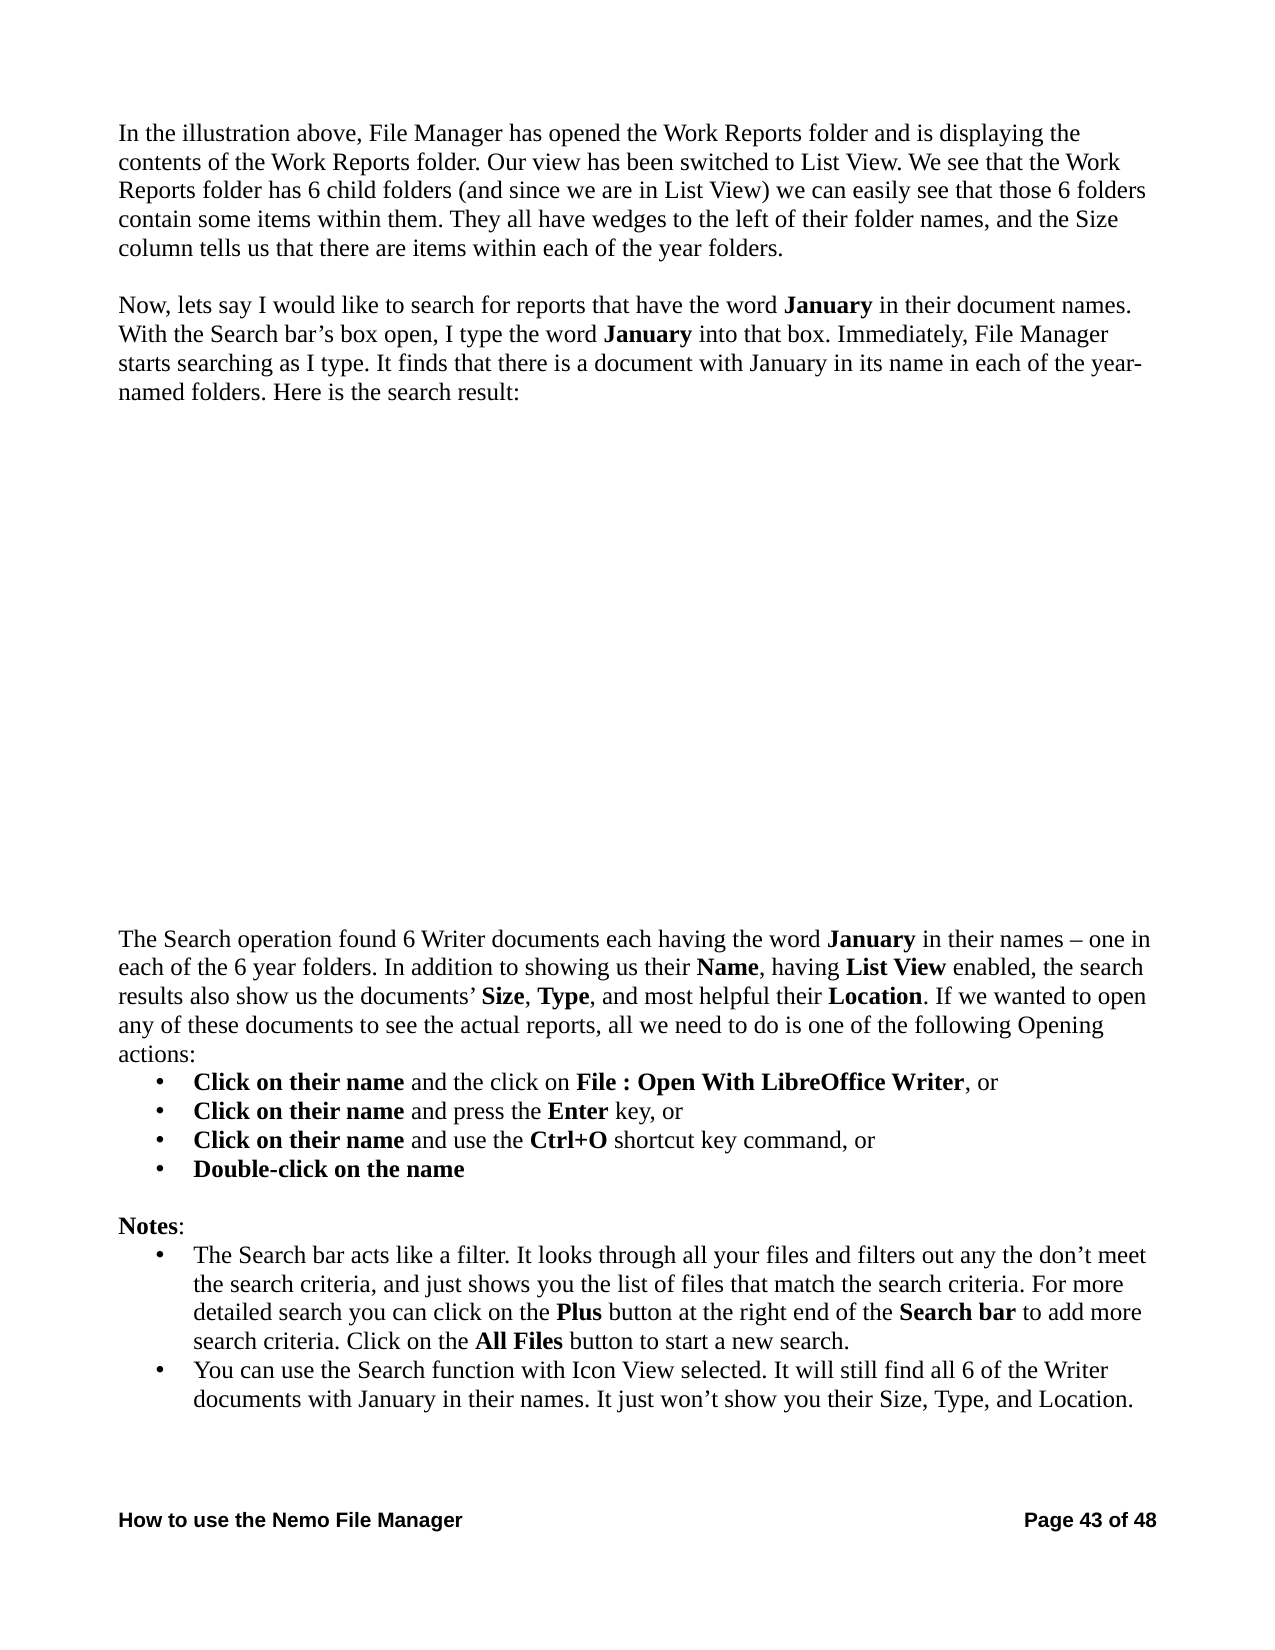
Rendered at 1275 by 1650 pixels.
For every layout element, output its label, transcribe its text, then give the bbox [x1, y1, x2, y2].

list Click on their name and the click on File : Open With LibreOffice Writer, or [156, 1067, 1157, 1096]
list The Search bar acts like a filter. It looks through all your files and filters out any the don’t meet the search criteria, and just shows you the list of files that match the search criteria. For more detailed search you can click on the Plus button at the right end of the Search bar to add more search criteria. Click on the All Files button to start a new search. [156, 1240, 1157, 1355]
text In the illustration above, File Manager has opened the Work Reports folder and is displaying the contents of the Work Reports folder. Our view has been switched to List View. We see that the Work Reports folder has 6 child folders (and since we are in List View) we can easily see that those 6 folders contain some items within them. They all have wedges to the left of their folder names, and the Size column tells us that there are items within each of the year folders. [118, 118, 1157, 262]
list Double-click on the name [156, 1154, 1157, 1182]
text Now, lets say I would like to search for reports that have the word January in their document names. With the Search bar’s box open, I type the word January into that box. Immediately, File Manager starts searching as I type. It finds that there is a document with January in its name in each of the year-named folders. Here is the search result: [118, 291, 1157, 406]
list Click on their name and use the Ctrl+O shortcut key command, or [156, 1125, 1157, 1154]
text The Search operation found 6 Writer documents each having the word January in their names – one in each of the 6 year folders. In addition to showing us their Name, having List View enabled, the search results also show us the documents’ Size, Type, and most helpful their Location. If we wanted to open any of these documents to see the actual reports, all we need to do is one of the following Opening actions: [118, 924, 1157, 1067]
list You can use the Search function with Icon View selected. It will still find all 6 of the Writer documents with January in their names. It just won’t show you their Size, Type, and Location. [156, 1355, 1157, 1412]
list Click on their name and press the Enter key, or [156, 1096, 1157, 1125]
text Notes: [118, 1211, 1157, 1240]
